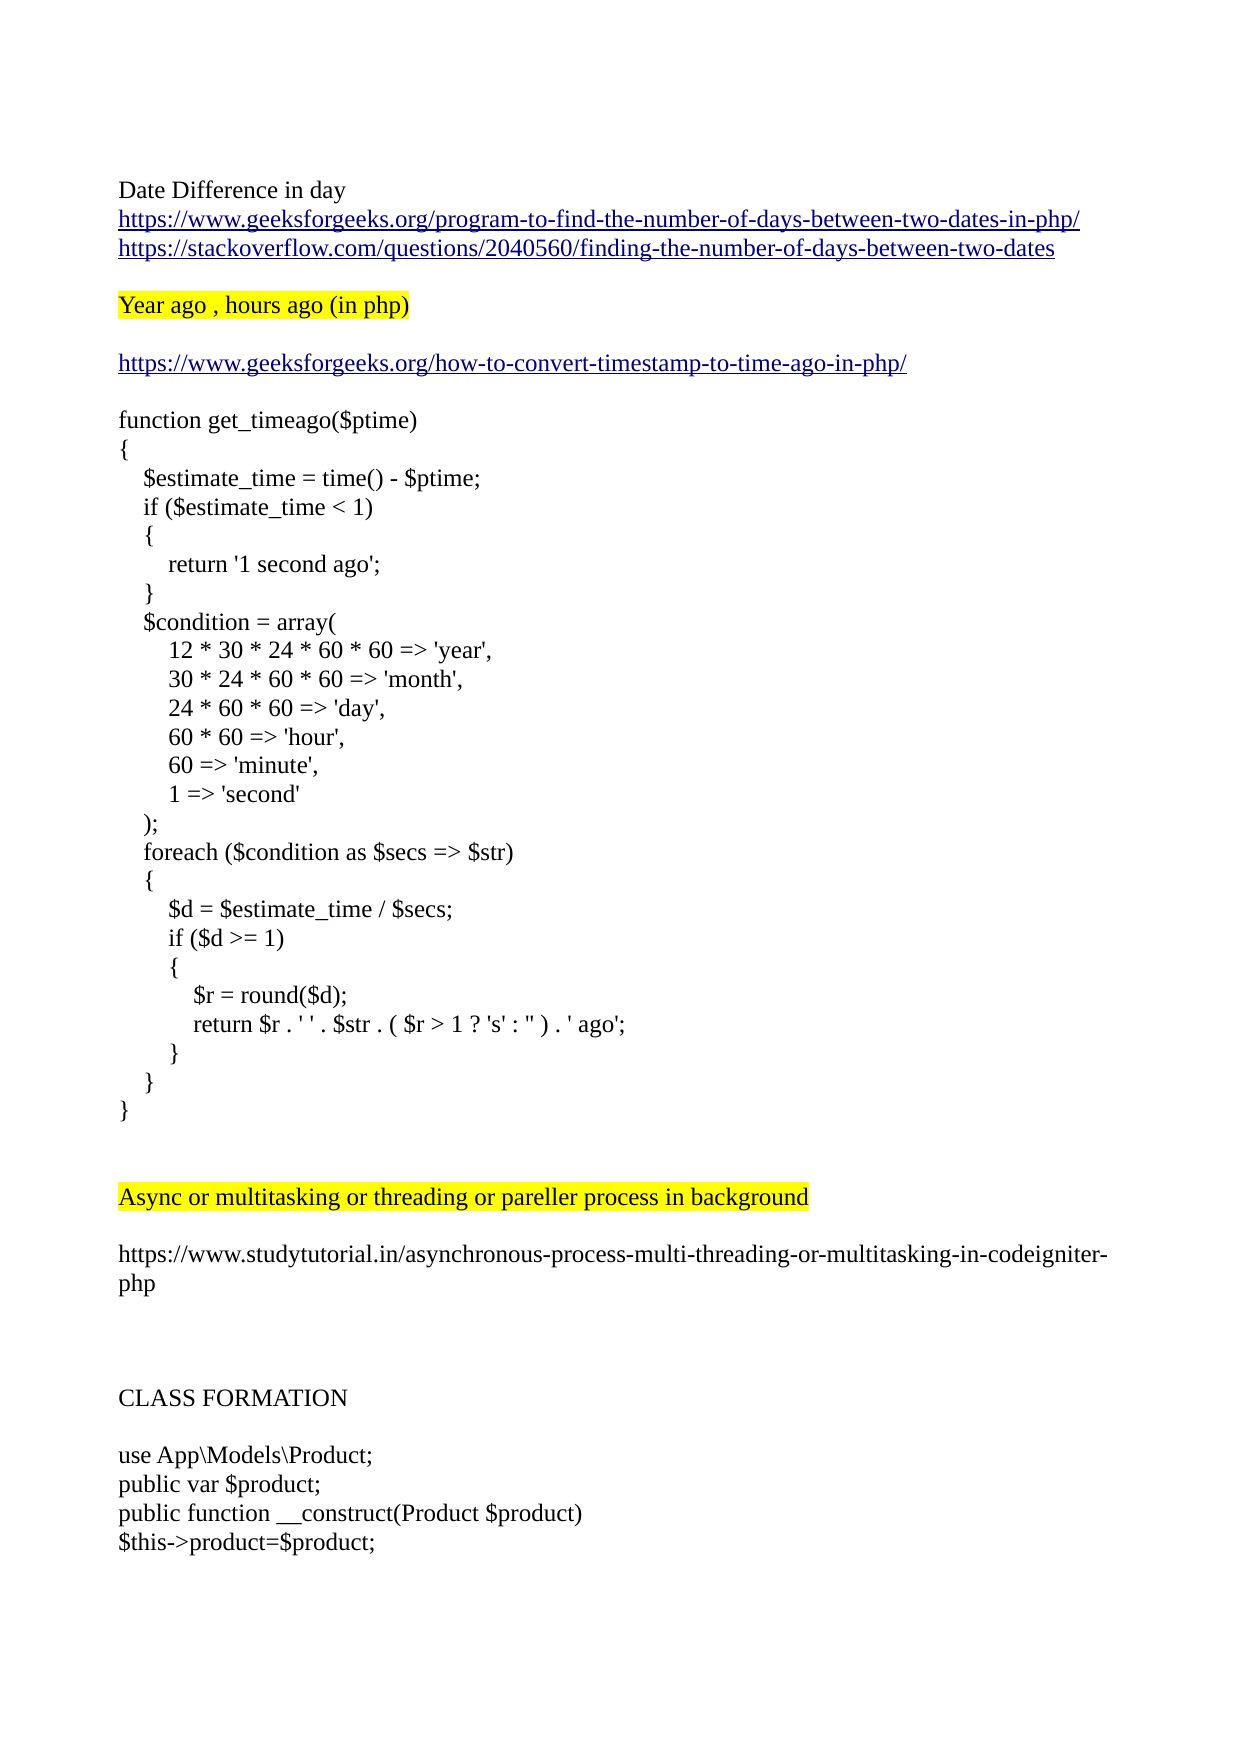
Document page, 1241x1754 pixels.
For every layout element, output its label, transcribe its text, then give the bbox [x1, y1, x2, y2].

text https://stackoverflow.com/questions/2040560/finding-the-number-of-days-between-two-dates [118, 233, 1122, 262]
text foreach ($condition as $secs => $str) [118, 837, 1122, 866]
text CLASS FORMATION [118, 1383, 1122, 1412]
text 24 * 60 * 60 => 'day', [118, 693, 1122, 722]
text { [118, 952, 1122, 981]
text $estimate_time = time() - $ptime; [118, 463, 1122, 492]
text return $r . ' ' . $str . ( $r > 1 ? 's' : '' ) . ' ago'; [118, 1009, 1122, 1038]
text 30 * 24 * 60 * 60 => 'month', [118, 664, 1122, 693]
text { [118, 521, 1122, 549]
text function get_timeago($ptime) [118, 406, 1122, 434]
text { [118, 434, 1122, 463]
text if ($estimate_time < 1) [118, 492, 1122, 521]
text public var $product; [118, 1469, 1122, 1498]
text return '1 second ago'; [118, 549, 1122, 578]
text Async or multitasking or threading or pareller process in background [118, 1182, 1122, 1211]
text https://www.geeksforgeeks.org/program-to-find-the-number-of-days-between-two-dates-in-php/ [118, 204, 1122, 233]
text 1 => 'second' [118, 779, 1122, 808]
text } [118, 578, 1122, 607]
text if ($d >= 1) [118, 923, 1122, 952]
text https://www.studytutorial.in/asynchronous-process-multi-threading-or-multitasking-in-codeigniter-php [118, 1239, 1122, 1297]
text } [118, 1067, 1122, 1096]
text $this->product=$product; [118, 1527, 1122, 1556]
text } [118, 1038, 1122, 1067]
text $condition = array( [118, 607, 1122, 636]
text $d = $estimate_time / $secs; [118, 894, 1122, 923]
text } [118, 1096, 1122, 1124]
text 60 => 'minute', [118, 751, 1122, 779]
text Year ago , hours ago (in php) [118, 291, 1122, 319]
text 12 * 30 * 24 * 60 * 60 => 'year', [118, 636, 1122, 664]
text ); [118, 808, 1122, 837]
text use App\Models\Product; [118, 1441, 1122, 1469]
text https://www.geeksforgeeks.org/how-to-convert-timestamp-to-time-ago-in-php/ [118, 348, 1122, 377]
text public function __construct(Product $product) [118, 1498, 1122, 1527]
text { [118, 866, 1122, 894]
text 60 * 60 => 'hour', [118, 722, 1122, 751]
text Date Difference in day [118, 176, 1122, 204]
text $r = round($d); [118, 981, 1122, 1009]
